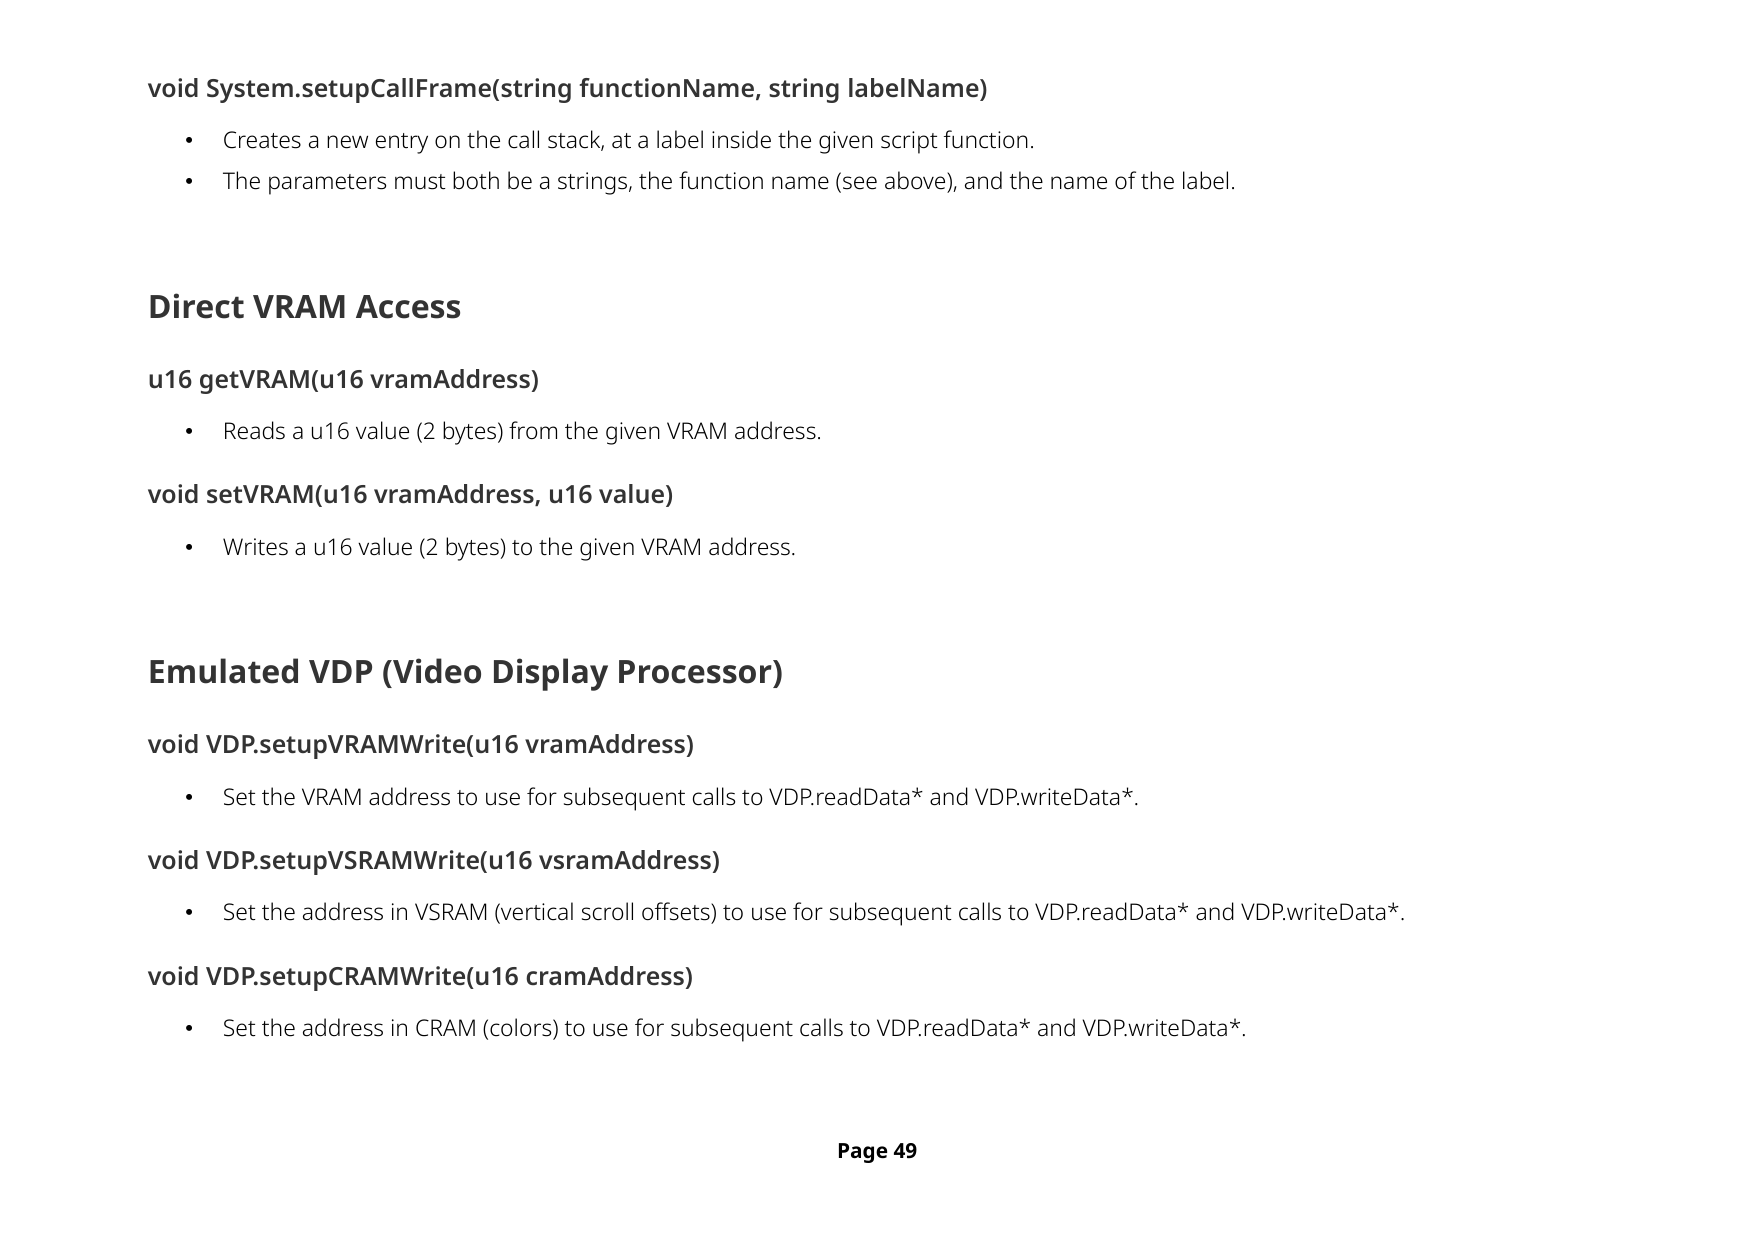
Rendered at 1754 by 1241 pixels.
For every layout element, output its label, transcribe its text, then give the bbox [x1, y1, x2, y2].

subtitle Emulated VDP (Video Display Processor) [148, 649, 1606, 693]
list Writes a u16 value (2 bytes) to the given VRAM address. [185, 530, 1606, 562]
list Set the address in CRAM (colors) to use for subsequent calls to VDP.readData* and VDP.writeData*. [185, 1012, 1606, 1043]
subtitle void VDP.setupCRAMWrite(u16 cramAddress) [148, 959, 1606, 993]
list Reads a u16 value (2 bytes) from the given VRAM address. [185, 414, 1606, 446]
subtitle u16 getVRAM(u16 vramAddress) [148, 361, 1606, 395]
list Set the VRAM address to use for subsequent calls to VDP.readData* and VDP.writeData*. [185, 780, 1606, 812]
subtitle void VDP.setupVRAMWrite(u16 vramAddress) [148, 727, 1606, 761]
list Creates a new entry on the call stack, at a label inside the given script function. [185, 124, 1606, 155]
subtitle void setVRAM(u16 vramAddress, u16 value) [148, 477, 1606, 511]
subtitle void System.setupCallFrame(string functionName, string labelName) [148, 71, 1606, 105]
subtitle Direct VRAM Access [148, 284, 1606, 327]
list Set the address in VSRAM (vertical scroll offsets) to use for subsequent calls to VDP.readData* and VDP.writeData*. [185, 896, 1606, 927]
list The parameters must both be a strings, the function name (see above), and the name of the label. [185, 164, 1606, 196]
subtitle void VDP.setupVSRAMWrite(u16 vsramAddress) [148, 843, 1606, 877]
